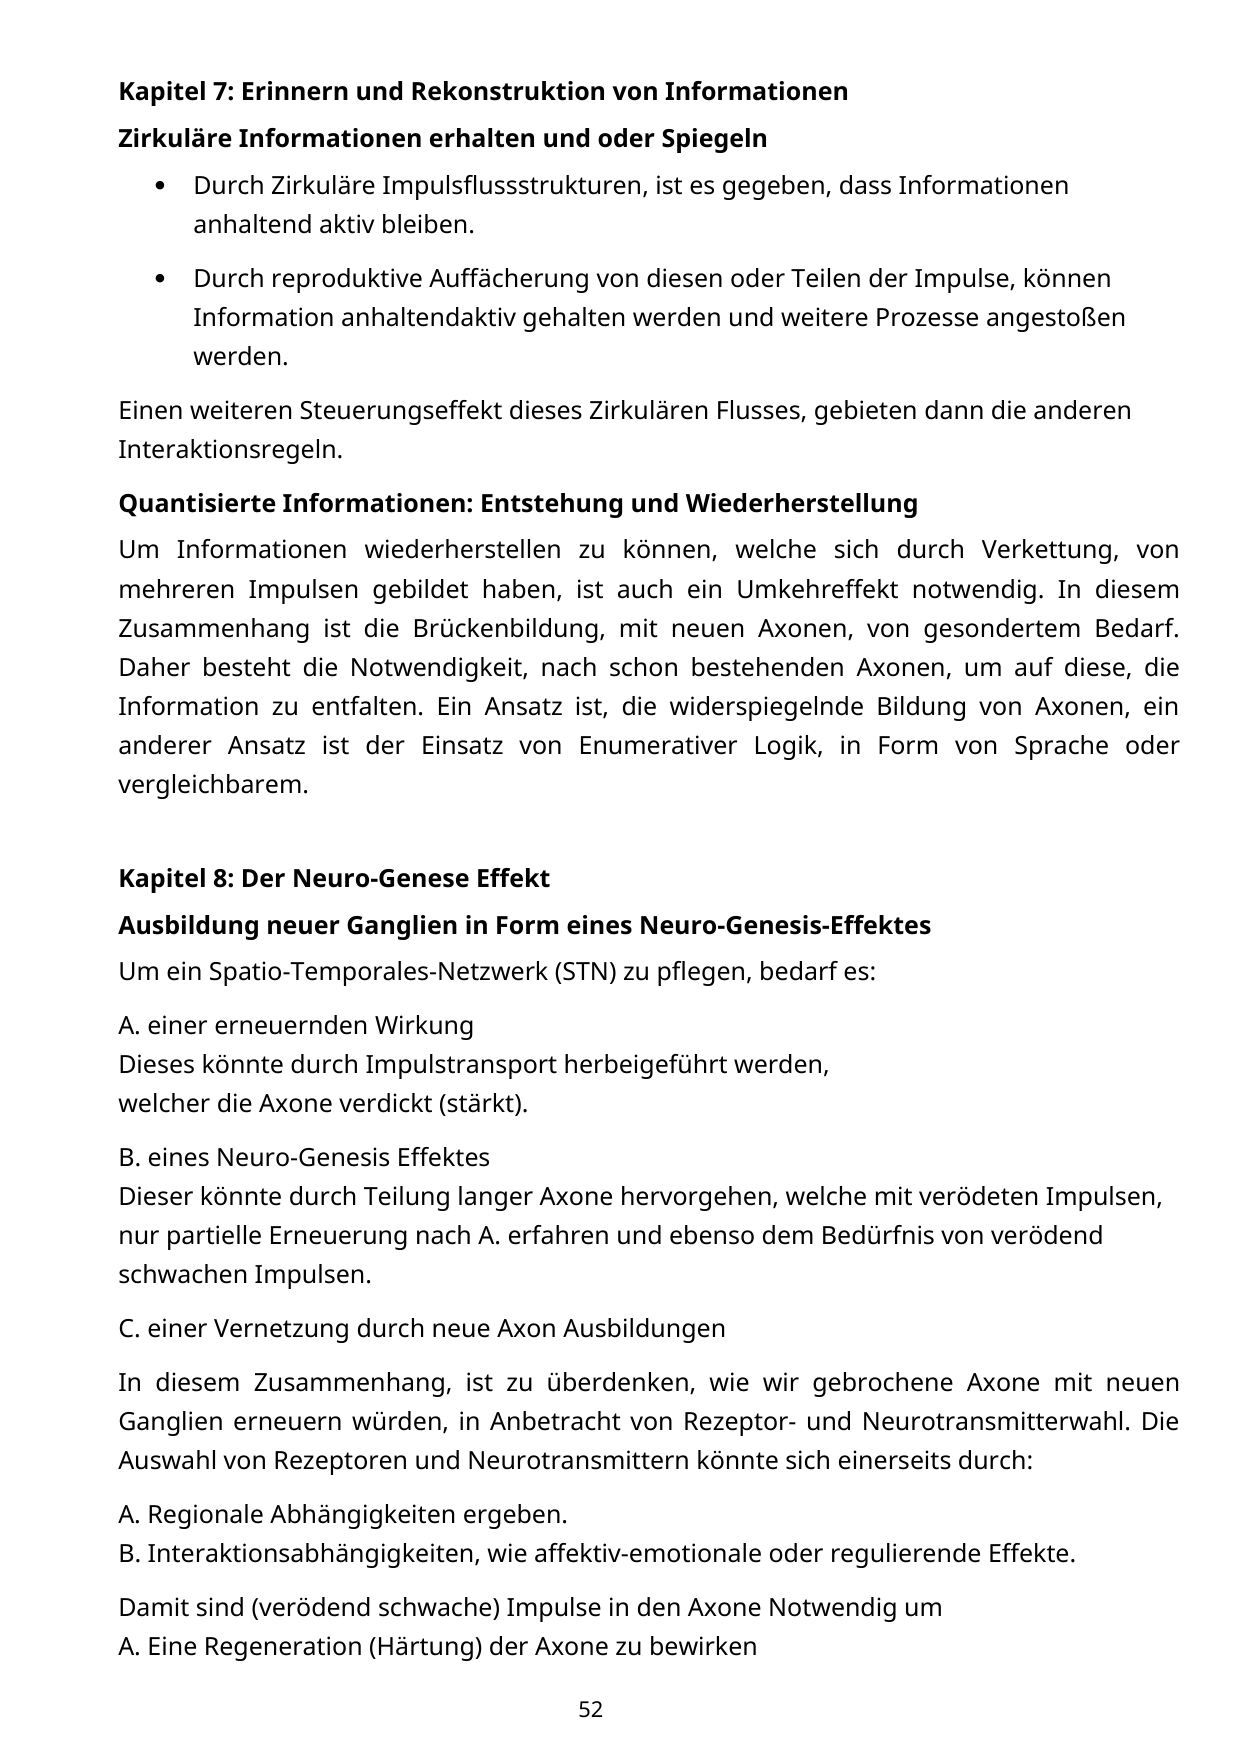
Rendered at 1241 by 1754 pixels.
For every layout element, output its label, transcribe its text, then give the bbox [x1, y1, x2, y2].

text In diesem Zusammenhang, ist zu überdenken, wie wir gebrochene Axone mit neuen Ganglien erneuern würden, in Anbetracht von Rezeptor- und Neurotransmitterwahl. Die Auswahl von Rezeptoren und Neurotransmittern könnte sich einerseits durch: [118, 1365, 1181, 1477]
text B. eines Neuro-Genesis Effektes Dieser könnte durch Teilung langer Axone hervorgehen, welche mit verödeten Impulsen, nur partielle Erneuerung nach A. erfahren und ebenso dem Bedürfnis von verödend schwachen Impulsen. [118, 1140, 1181, 1291]
text A. einer erneuernden Wirkung Dieses könnte durch Impulstransport herbeigeführt werden, welcher die Axone verdickt (stärkt). [118, 1008, 1181, 1120]
text C. einer Vernetzung durch neue Axon Ausbildungen [118, 1311, 1181, 1345]
subtitle Zirkuläre Informationen erhalten und oder Spiegeln [118, 121, 1181, 155]
subtitle Quantisierte Informationen: Entstehung und Wiederherstellung [118, 485, 1181, 520]
subtitle Kapitel 8: Der Neuro-Genese Effekt [118, 860, 1181, 894]
subtitle Ausbildung neuer Ganglien in Form eines Neuro-Genesis-Effektes [118, 907, 1181, 941]
text Einen weiteren Steuerungseffekt dieses Zirkulären Flusses, gebieten dann die anderen Interaktionsregeln. [118, 392, 1181, 466]
list Durch Zirkuläre Impulsflussstrukturen, ist es gegeben, dass Informationen anhaltend aktiv bleiben. [156, 167, 1181, 241]
list Durch reproduktive Auffächerung von diesen oder Teilen der Impulse, können Information anhaltendaktiv gehalten werden und weitere Prozesse angestoßen werden. [156, 260, 1181, 373]
text Um ein Spatio-Temporales-Netzwerk (STN) zu pflegen, bedarf es: [118, 954, 1181, 988]
subtitle Kapitel 7: Erinnern und Rekonstruktion von Informationen [118, 74, 1181, 108]
text Damit sind (verödend schwache) Impulse in den Axone Notwendig um A. Eine Regeneration (Härtung) der Axone zu bewirken [118, 1590, 1181, 1663]
text A. Regionale Abhängigkeiten ergeben. B. Interaktionsabhängigkeiten, wie affektiv-emotionale oder regulierende Effekte. [118, 1497, 1181, 1570]
text Um Informationen wiederherstellen zu können, welche sich durch Verkettung, von mehreren Impulsen gebildet haben, ist auch ein Umkehreffekt notwendig. In diesem Zusammenhang ist die Brückenbildung, mit neuen Axonen, von gesondertem Bedarf. Daher besteht die Notwendigkeit, nach schon bestehenden Axonen, um auf diese, die Information zu entfalten. Ein Ansatz ist, die widerspiegelnde Bildung von Axonen, ein anderer Ansatz ist der Einsatz von Enumerativer Logik, in Form von Sprache oder vergleichbarem. [118, 532, 1181, 840]
